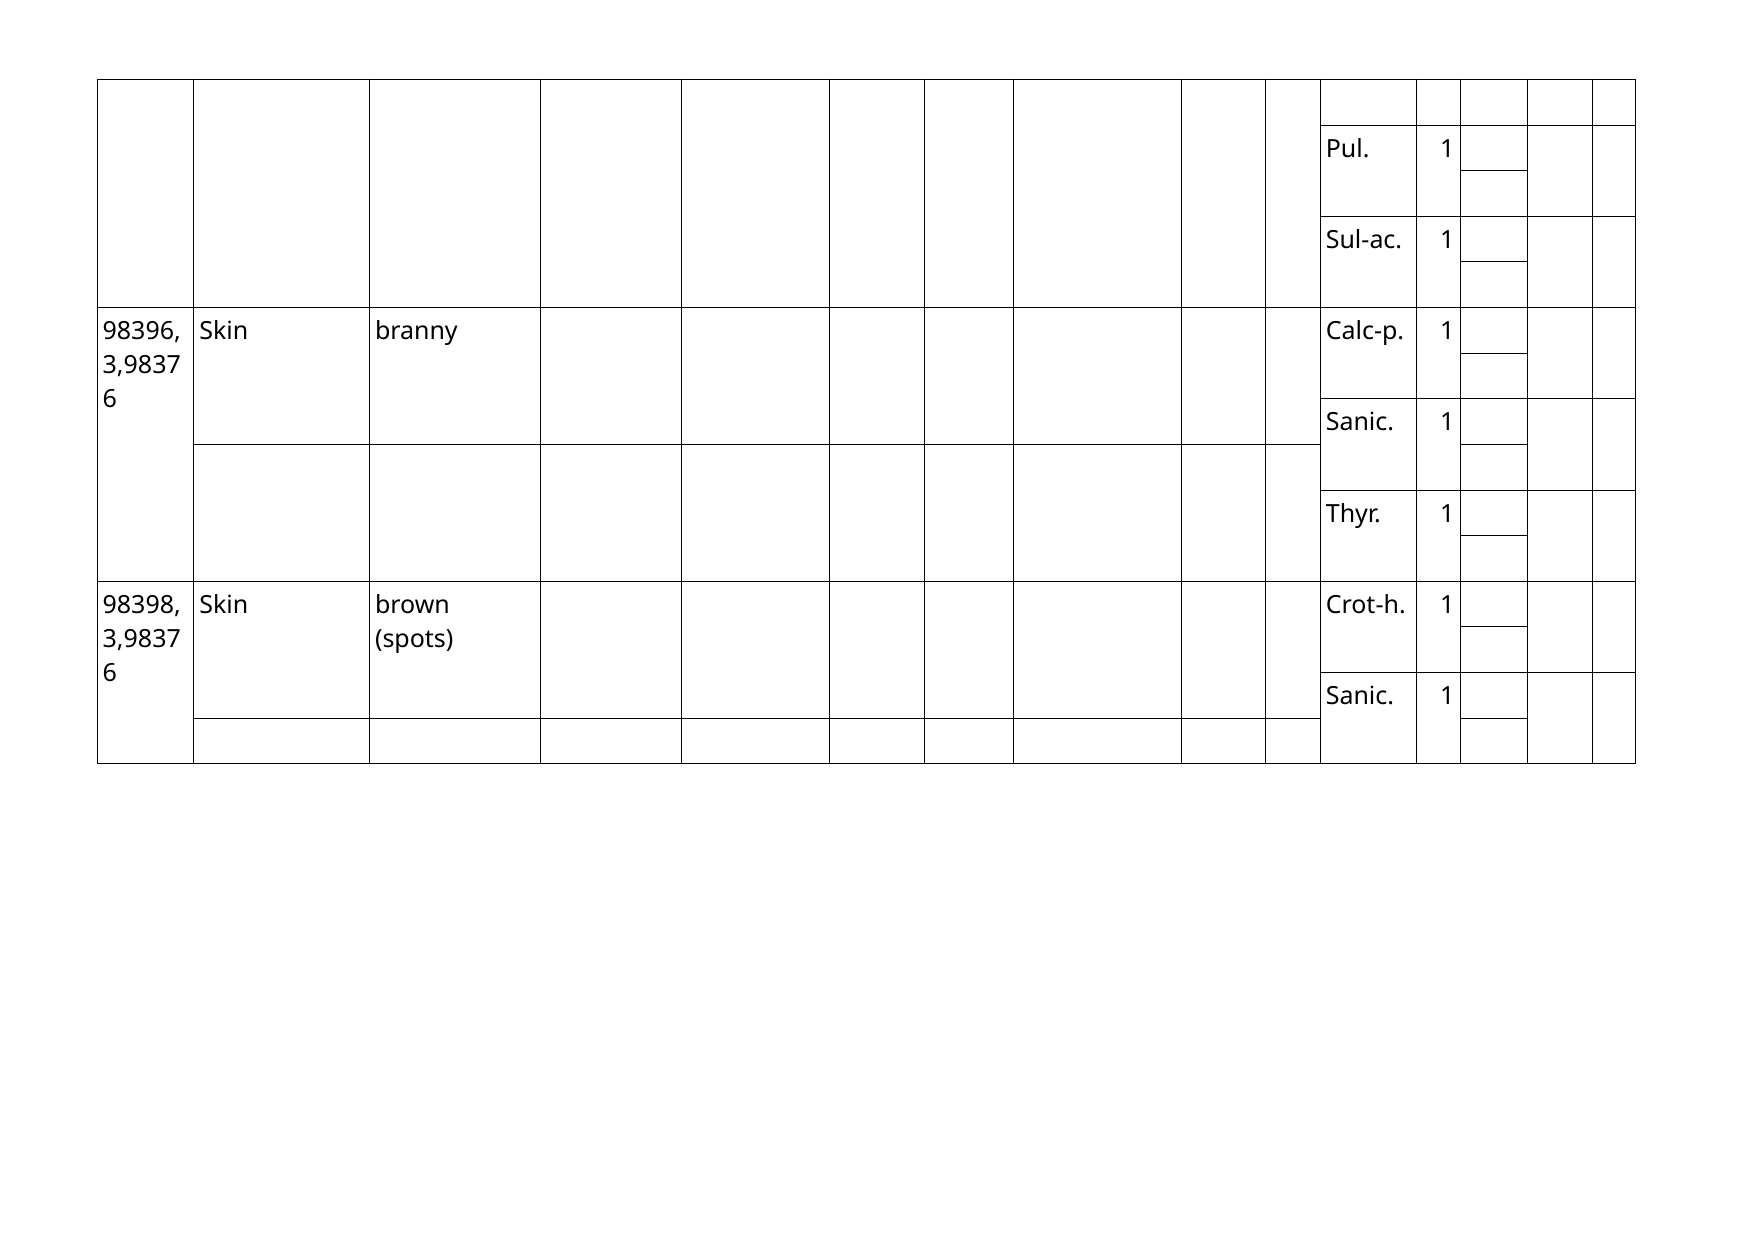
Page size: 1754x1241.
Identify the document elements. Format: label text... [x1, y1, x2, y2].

table_cell [830, 80, 924, 307]
table_cell 1 [1417, 217, 1460, 307]
table_cell Pul. [1321, 126, 1416, 216]
table_cell [1182, 308, 1265, 444]
table_cell 1 [1417, 673, 1460, 763]
table_cell Sul-ac. [1321, 217, 1416, 307]
table_cell [1461, 354, 1527, 398]
table_cell [1461, 80, 1527, 124]
table_cell [1461, 582, 1527, 626]
table_cell [925, 582, 1013, 718]
table_cell [1321, 80, 1416, 124]
table_cell [1014, 80, 1181, 307]
table_cell Skin [194, 582, 369, 718]
table_cell [1417, 80, 1460, 124]
table_cell [1593, 491, 1635, 581]
table_cell [682, 308, 829, 444]
table_cell [1461, 171, 1527, 216]
table_cell [1182, 445, 1265, 581]
table_cell [1461, 308, 1527, 353]
table_cell Sanic. [1321, 673, 1416, 763]
table_cell [1461, 126, 1527, 170]
table_cell [1461, 262, 1527, 307]
table_cell [1593, 308, 1635, 398]
table_cell 98398,3,98376 [98, 582, 193, 763]
table_cell [1528, 582, 1592, 672]
table_cell [1014, 719, 1181, 763]
table_cell [194, 719, 369, 763]
table_cell Thyr. [1321, 491, 1416, 581]
table_cell [541, 80, 681, 307]
table_cell [1182, 582, 1265, 718]
table_cell [682, 445, 829, 581]
table_cell 98396,3,98376 [98, 308, 193, 581]
table_cell [1528, 491, 1592, 581]
table_cell [541, 445, 681, 581]
table_cell [541, 719, 681, 763]
table_cell [1593, 217, 1635, 307]
table_cell Sanic. [1321, 399, 1416, 489]
table_cell [1461, 673, 1527, 718]
table_cell [682, 719, 829, 763]
table_cell [925, 445, 1013, 581]
table_cell [830, 719, 924, 763]
table_cell [1461, 217, 1527, 261]
table_cell [1266, 80, 1320, 307]
table_cell 1 [1417, 491, 1460, 581]
table_cell [1014, 582, 1181, 718]
table_cell Crot-h. [1321, 582, 1416, 672]
table_cell [541, 308, 681, 444]
table_cell [830, 582, 924, 718]
table_cell [1461, 399, 1527, 444]
table_cell [830, 308, 924, 444]
table_cell [1182, 719, 1265, 763]
table_cell [682, 582, 829, 718]
table_cell [194, 80, 369, 307]
table_cell [830, 445, 924, 581]
table_cell [1528, 308, 1592, 398]
table_cell [1593, 126, 1635, 216]
table_cell [925, 308, 1013, 444]
table_cell [1528, 126, 1592, 216]
table_cell 1 [1417, 399, 1460, 489]
table_cell 1 [1417, 308, 1460, 398]
table_cell 1 [1417, 582, 1460, 672]
table_cell [1528, 673, 1592, 763]
table_cell Skin [194, 308, 369, 444]
table_cell [1014, 308, 1181, 444]
table_cell [370, 445, 540, 581]
table_cell [1593, 582, 1635, 672]
table_cell [1182, 80, 1265, 307]
table_cell [682, 80, 829, 307]
table_cell [1593, 399, 1635, 489]
table_cell [370, 719, 540, 763]
table_cell [541, 582, 681, 718]
table_cell [1593, 673, 1635, 763]
table_cell [194, 445, 369, 581]
table_cell [1266, 445, 1320, 581]
table_cell [1266, 719, 1320, 763]
table_cell [370, 80, 540, 307]
table_cell [1593, 80, 1635, 124]
table_cell [1461, 491, 1527, 535]
table_cell [925, 80, 1013, 307]
table_cell [1528, 80, 1592, 124]
table_cell [1014, 445, 1181, 581]
table_cell [1461, 445, 1527, 489]
table_cell [1461, 536, 1527, 581]
table_cell [1528, 217, 1592, 307]
table_cell branny [370, 308, 540, 444]
table_cell [1528, 399, 1592, 489]
table_cell [1266, 308, 1320, 444]
table_cell Calc-p. [1321, 308, 1416, 398]
table_cell [1461, 719, 1527, 763]
table_cell [925, 719, 1013, 763]
table_cell [1461, 627, 1527, 672]
table_cell 1 [1417, 126, 1460, 216]
table_cell brown (spots) [370, 582, 540, 718]
table_cell [98, 80, 193, 307]
table_cell [1266, 582, 1320, 718]
